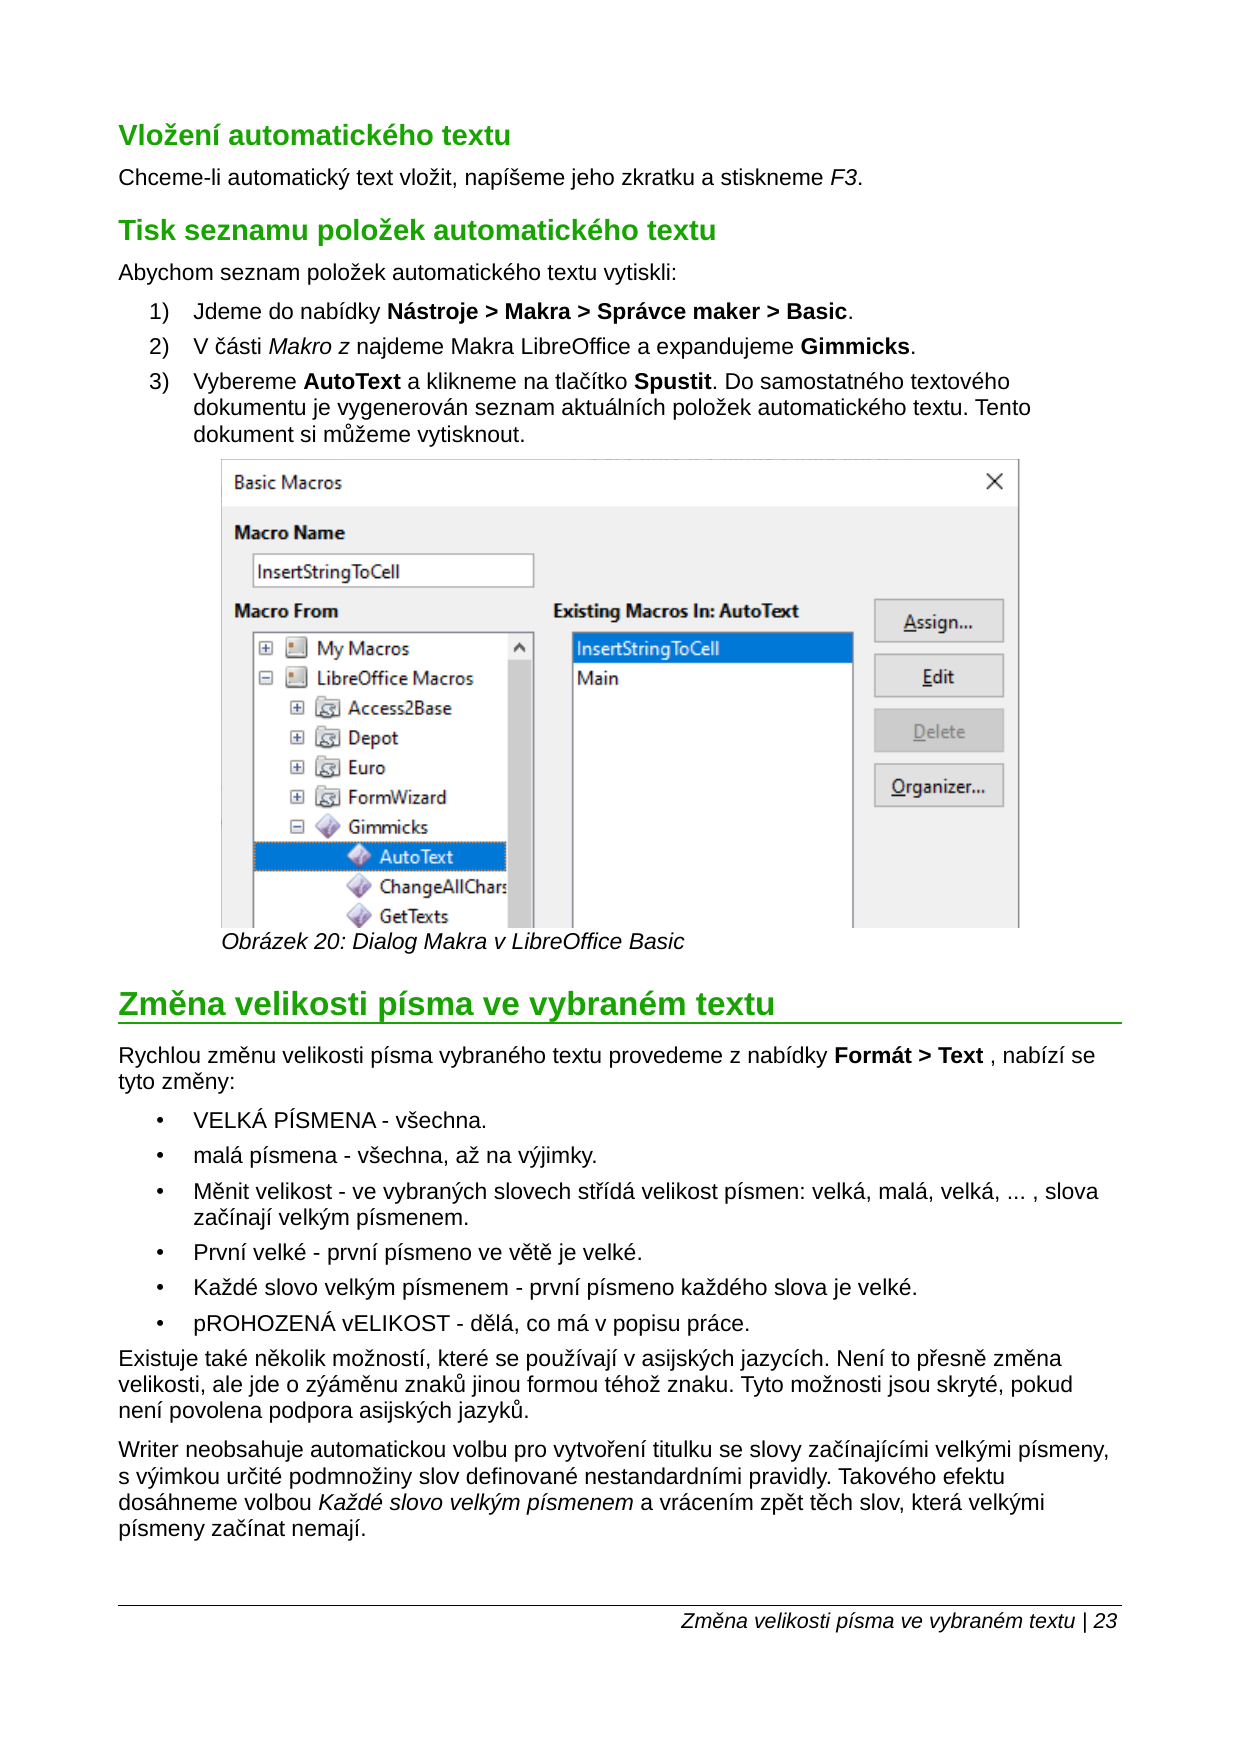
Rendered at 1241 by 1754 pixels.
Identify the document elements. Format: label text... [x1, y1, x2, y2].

list Vybereme AutoText a klikneme na tlačítko Spustit. Do samostatného textového dokumentu je vygenerován seznam aktuálních položek automatického textu. Tento dokument si můžeme vytisknout. [169, 368, 1122, 447]
text Chceme-li automatický text vložit, napíšeme jeho zkratku a stiskneme F3. [118, 163, 1122, 190]
subtitle Tisk seznamu položek automatického textu [118, 213, 1122, 247]
list Jdeme do nabídky Nástroje > Makra > Správce maker > Basic. [169, 298, 1122, 324]
text Existuje také několik možností, které se používají v asijských jazycích. Není to přesně změna velikosti, ale jde o zýáměnu znaků jinou formou téhož znaku. Tyto možnosti jsou skryté, pokud není povolena podpora asijských jazyků. [118, 1345, 1122, 1424]
list pROHOZENÁ vELIKOST - dělá, co má v popisu práce. [156, 1309, 1122, 1336]
list V části Makro z najdeme Makra LibreOffice a expandujeme Gimmicks. [169, 333, 1122, 359]
list Abychom seznam položek automatického textu vytiskli: [118, 259, 1122, 285]
subtitle Změna velikosti písma ve vybraném textu [118, 984, 1122, 1022]
list Měnit velikost - ve vybraných slovech střídá velikost písmen: velká, malá, velká, ... , slova začínají velkým písmenem. [156, 1178, 1122, 1230]
picture [221, 459, 1020, 928]
list Každé slovo velkým písmenem - první písmeno každého slova je velké. [156, 1274, 1122, 1301]
text Obrázek 20: Dialog Makra v LibreOffice Basic [221, 928, 1019, 954]
list První velké - první písmeno ve větě je velké. [156, 1239, 1122, 1266]
text Writer neobsahuje automatickou volbu pro vytvoření titulku se slovy začínajícími velkými písmeny, s výimkou určité podmnožiny slov definované nestandardními pravidly. Takového efektu dosáhneme volbou Každé slovo velkým písmenem a vrácením zpět těch slov, která velkými písmeny začínat nemají. [118, 1436, 1122, 1542]
list malá písmena - všechna, až na výjimky. [156, 1142, 1122, 1169]
list VELKÁ PÍSMENA - všechna. [156, 1107, 1122, 1133]
list Rychlou změnu velikosti písma vybraného textu provedeme z nabídky Formát > Text , nabízí se tyto změny: [118, 1042, 1122, 1095]
subtitle Vložení automatického textu [118, 118, 1122, 152]
